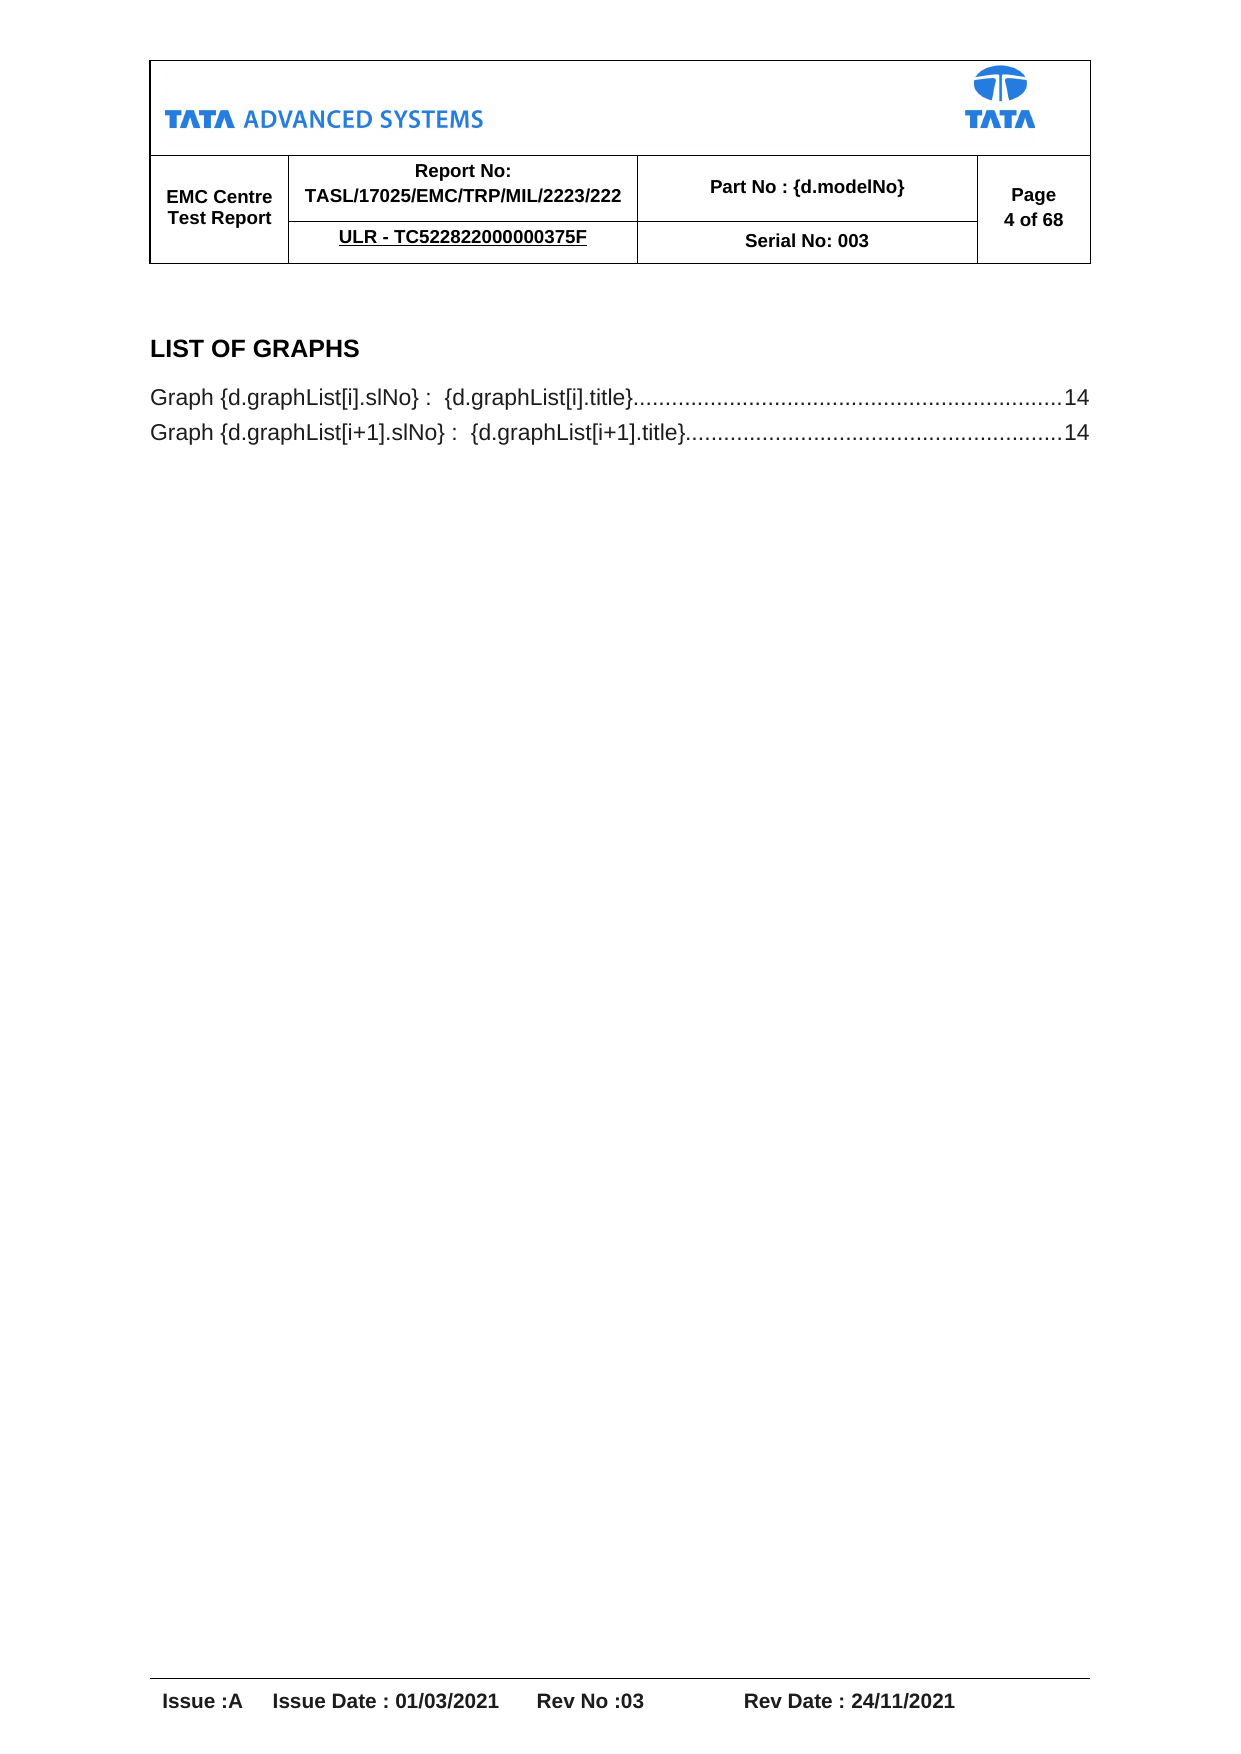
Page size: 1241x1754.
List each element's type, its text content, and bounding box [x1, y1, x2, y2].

text LIST OF GRAPHS [150, 334, 1090, 363]
picture [165, 65, 1035, 147]
text Graph {d.graphList[i].slNo} : {d.graphList[i].title} 14 [150, 384, 1090, 410]
text Graph {d.graphList[i+1].slNo} : {d.graphList[i+1].title} 14 [150, 418, 1090, 445]
